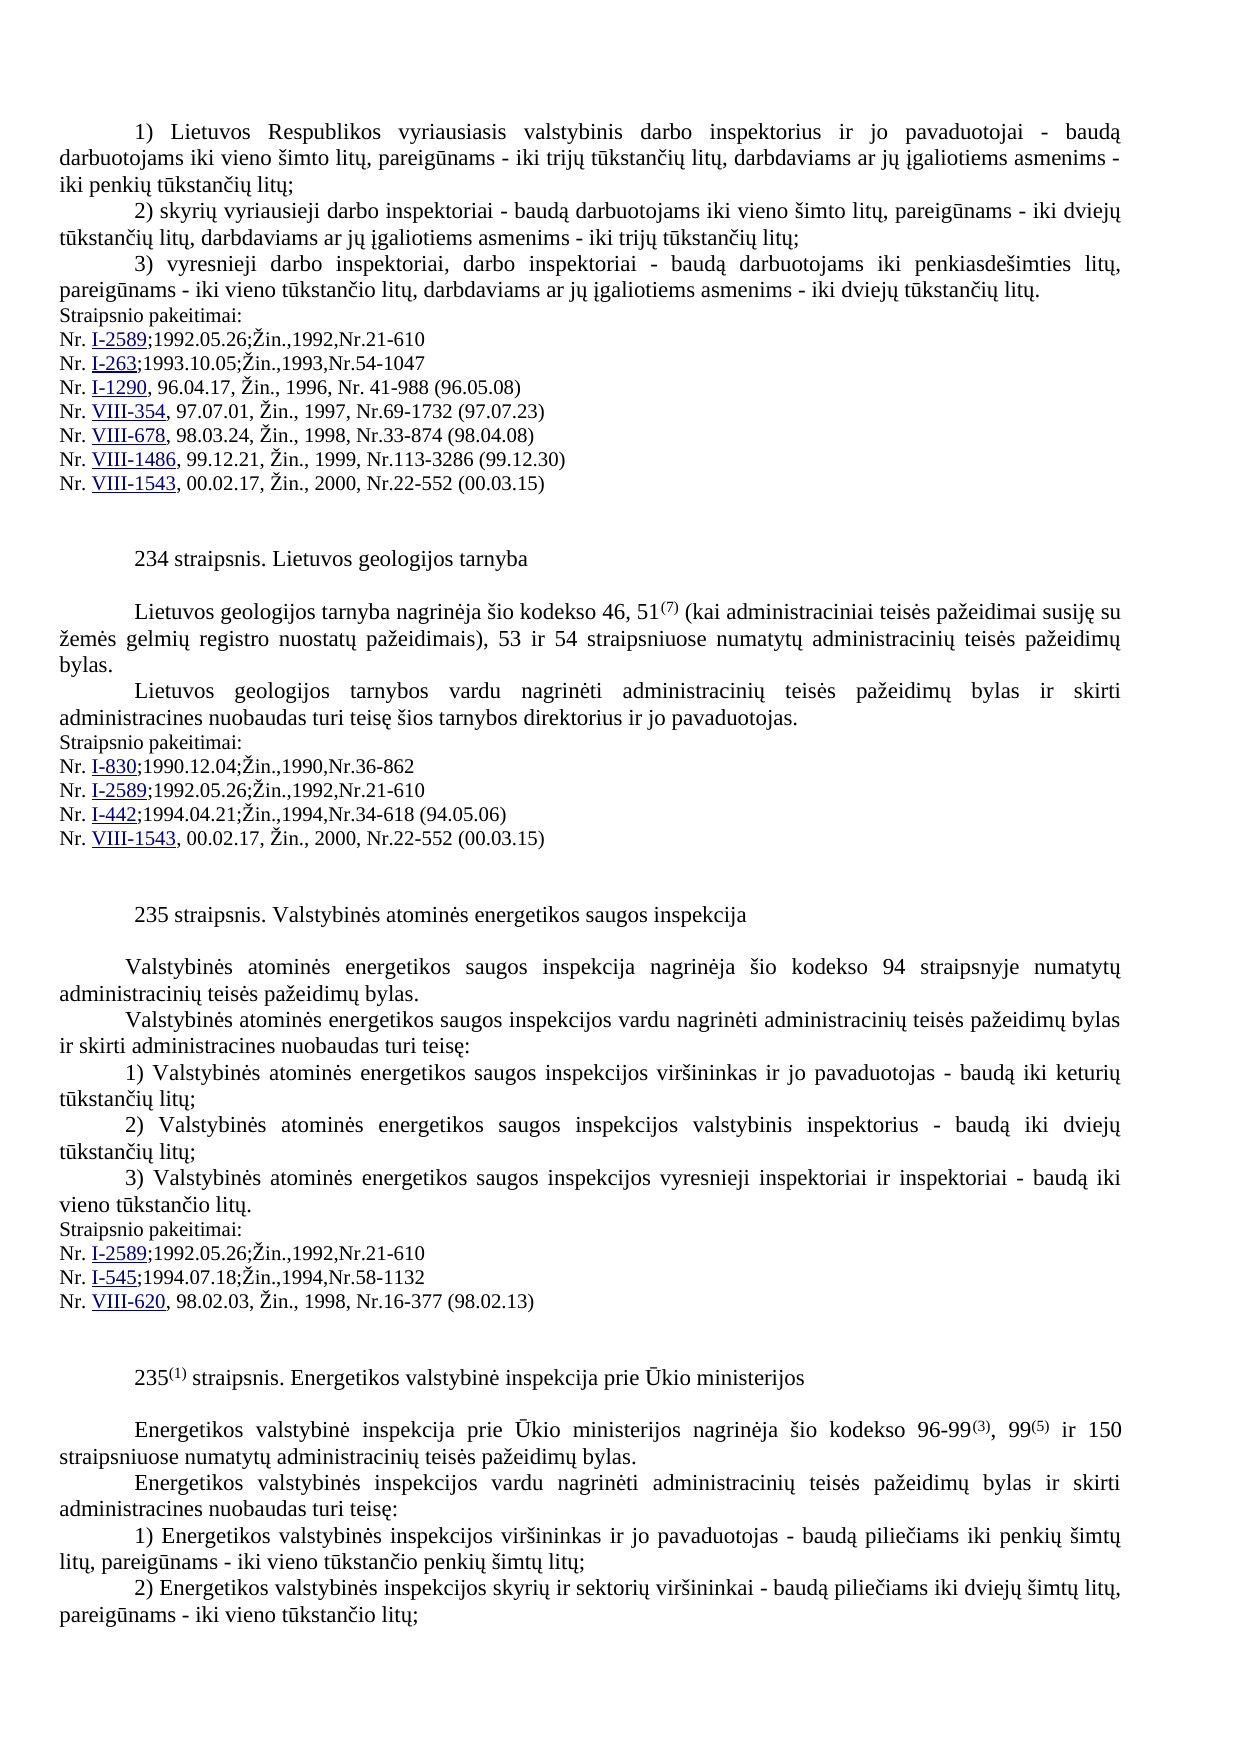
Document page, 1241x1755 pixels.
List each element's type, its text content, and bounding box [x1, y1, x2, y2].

text Nr. VIII-678, 98.03.24, Žin., 1998, Nr.33-874 (98.04.08) [59, 423, 1122, 447]
text 2) skyrių vyriausieji darbo inspektoriai - baudą darbuotojams iki vieno šimto litų, pareigūnams - iki dviejų tūkstančių litų, darbdaviams ar jų įgaliotiems asmenims - iki trijų tūkstančių litų; [59, 197, 1122, 250]
text Nr. I-830;1990.12.04;Žin.,1990,Nr.36-862 [59, 754, 1122, 778]
text Nr. I-2589;1992.05.26;Žin.,1992,Nr.21-610 [59, 1241, 1122, 1265]
text Nr. VIII-354, 97.07.01, Žin., 1997, Nr.69-1732 (97.07.23) [59, 399, 1122, 423]
text 3) vyresnieji darbo inspektoriai, darbo inspektoriai - baudą darbuotojams iki penkiasdešimties litų, pareigūnams - iki vieno tūkstančio litų, darbdaviams ar jų įgaliotiems asmenims - iki dviejų tūkstančių litų. [59, 250, 1122, 303]
text Nr. VIII-620, 98.02.03, Žin., 1998, Nr.16-377 (98.02.13) [59, 1289, 1122, 1313]
text Nr. I-1290, 96.04.17, Žin., 1996, Nr. 41-988 (96.05.08) [59, 375, 1122, 399]
text Valstybinės atominės energetikos saugos inspekcija nagrinėja šio kodekso 94 straipsnyje numatytų administracinių teisės pažeidimų bylas. [59, 953, 1122, 1006]
text Nr. VIII-1486, 99.12.21, Žin., 1999, Nr.113-3286 (99.12.30) [59, 447, 1122, 471]
text Nr. VIII-1543, 00.02.17, Žin., 2000, Nr.22-552 (00.03.15) [59, 471, 1122, 495]
text Nr. I-263;1993.10.05;Žin.,1993,Nr.54-1047 [59, 351, 1122, 375]
text 2) Energetikos valstybinės inspekcijos skyrių ir sektorių viršininkai - baudą piliečiams iki dviejų šimtų litų, pareigūnams - iki vieno tūkstančio litų; [59, 1574, 1122, 1627]
text 235(1) straipsnis. Energetikos valstybinė inspekcija prie Ūkio ministerijos [59, 1364, 1122, 1390]
text 235 straipsnis. Valstybinės atominės energetikos saugos inspekcija [59, 901, 1122, 927]
text 1) Lietuvos Respublikos vyriausiasis valstybinis darbo inspektorius ir jo pavaduotojai - baudą darbuotojams iki vieno šimto litų, pareigūnams - iki trijų tūkstančių litų, darbdaviams ar jų įgaliotiems asmenims - iki penkių tūkstančių litų; [59, 118, 1122, 197]
text 3) Valstybinės atominės energetikos saugos inspekcijos vyresnieji inspektoriai ir inspektoriai - baudą iki vieno tūkstančio litų. [59, 1164, 1122, 1217]
text Valstybinės atominės energetikos saugos inspekcijos vardu nagrinėti administracinių teisės pažeidimų bylas ir skirti administracines nuobaudas turi teisę: [59, 1006, 1122, 1059]
text Nr. I-2589;1992.05.26;Žin.,1992,Nr.21-610 [59, 327, 1122, 351]
text Nr. VIII-1543, 00.02.17, Žin., 2000, Nr.22-552 (00.03.15) [59, 826, 1122, 850]
text Straipsnio pakeitimai: [59, 1217, 1122, 1241]
text Straipsnio pakeitimai: [59, 303, 1122, 327]
text Straipsnio pakeitimai: [59, 730, 1122, 754]
text Nr. I-2589;1992.05.26;Žin.,1992,Nr.21-610 [59, 778, 1122, 802]
text 2) Valstybinės atominės energetikos saugos inspekcijos valstybinis inspektorius - baudą iki dviejų tūkstančių litų; [59, 1112, 1122, 1164]
text Energetikos valstybinės inspekcijos vardu nagrinėti administracinių teisės pažeidimų bylas ir skirti administracines nuobaudas turi teisę: [59, 1469, 1122, 1522]
text Nr. I-442;1994.04.21;Žin.,1994,Nr.34-618 (94.05.06) [59, 802, 1122, 826]
text 1) Valstybinės atominės energetikos saugos inspekcijos viršininkas ir jo pavaduotojas - baudą iki keturių tūkstančių litų; [59, 1059, 1122, 1112]
text Energetikos valstybinė inspekcija prie Ūkio ministerijos nagrinėja šio kodekso 96-99(3), 99(5) ir 150 straipsniuose numatytų administracinių teisės pažeidimų bylas. [59, 1416, 1122, 1469]
text Lietuvos geologijos tarnyba nagrinėja šio kodekso 46, 51(7) (kai administraciniai teisės pažeidimai susiję su žemės gelmių registro nuostatų pažeidimais), 53 ir 54 straipsniuose numatytų administracinių teisės pažeidimų bylas. [59, 598, 1122, 677]
text 234 straipsnis. Lietuvos geologijos tarnyba [59, 546, 1122, 572]
text Lietuvos geologijos tarnybos vardu nagrinėti administracinių teisės pažeidimų bylas ir skirti administracines nuobaudas turi teisę šios tarnybos direktorius ir jo pavaduotojas. [59, 677, 1122, 730]
text Nr. I-545;1994.07.18;Žin.,1994,Nr.58-1132 [59, 1265, 1122, 1289]
text 1) Energetikos valstybinės inspekcijos viršininkas ir jo pavaduotojas - baudą piliečiams iki penkių šimtų litų, pareigūnams - iki vieno tūkstančio penkių šimtų litų; [59, 1522, 1122, 1574]
